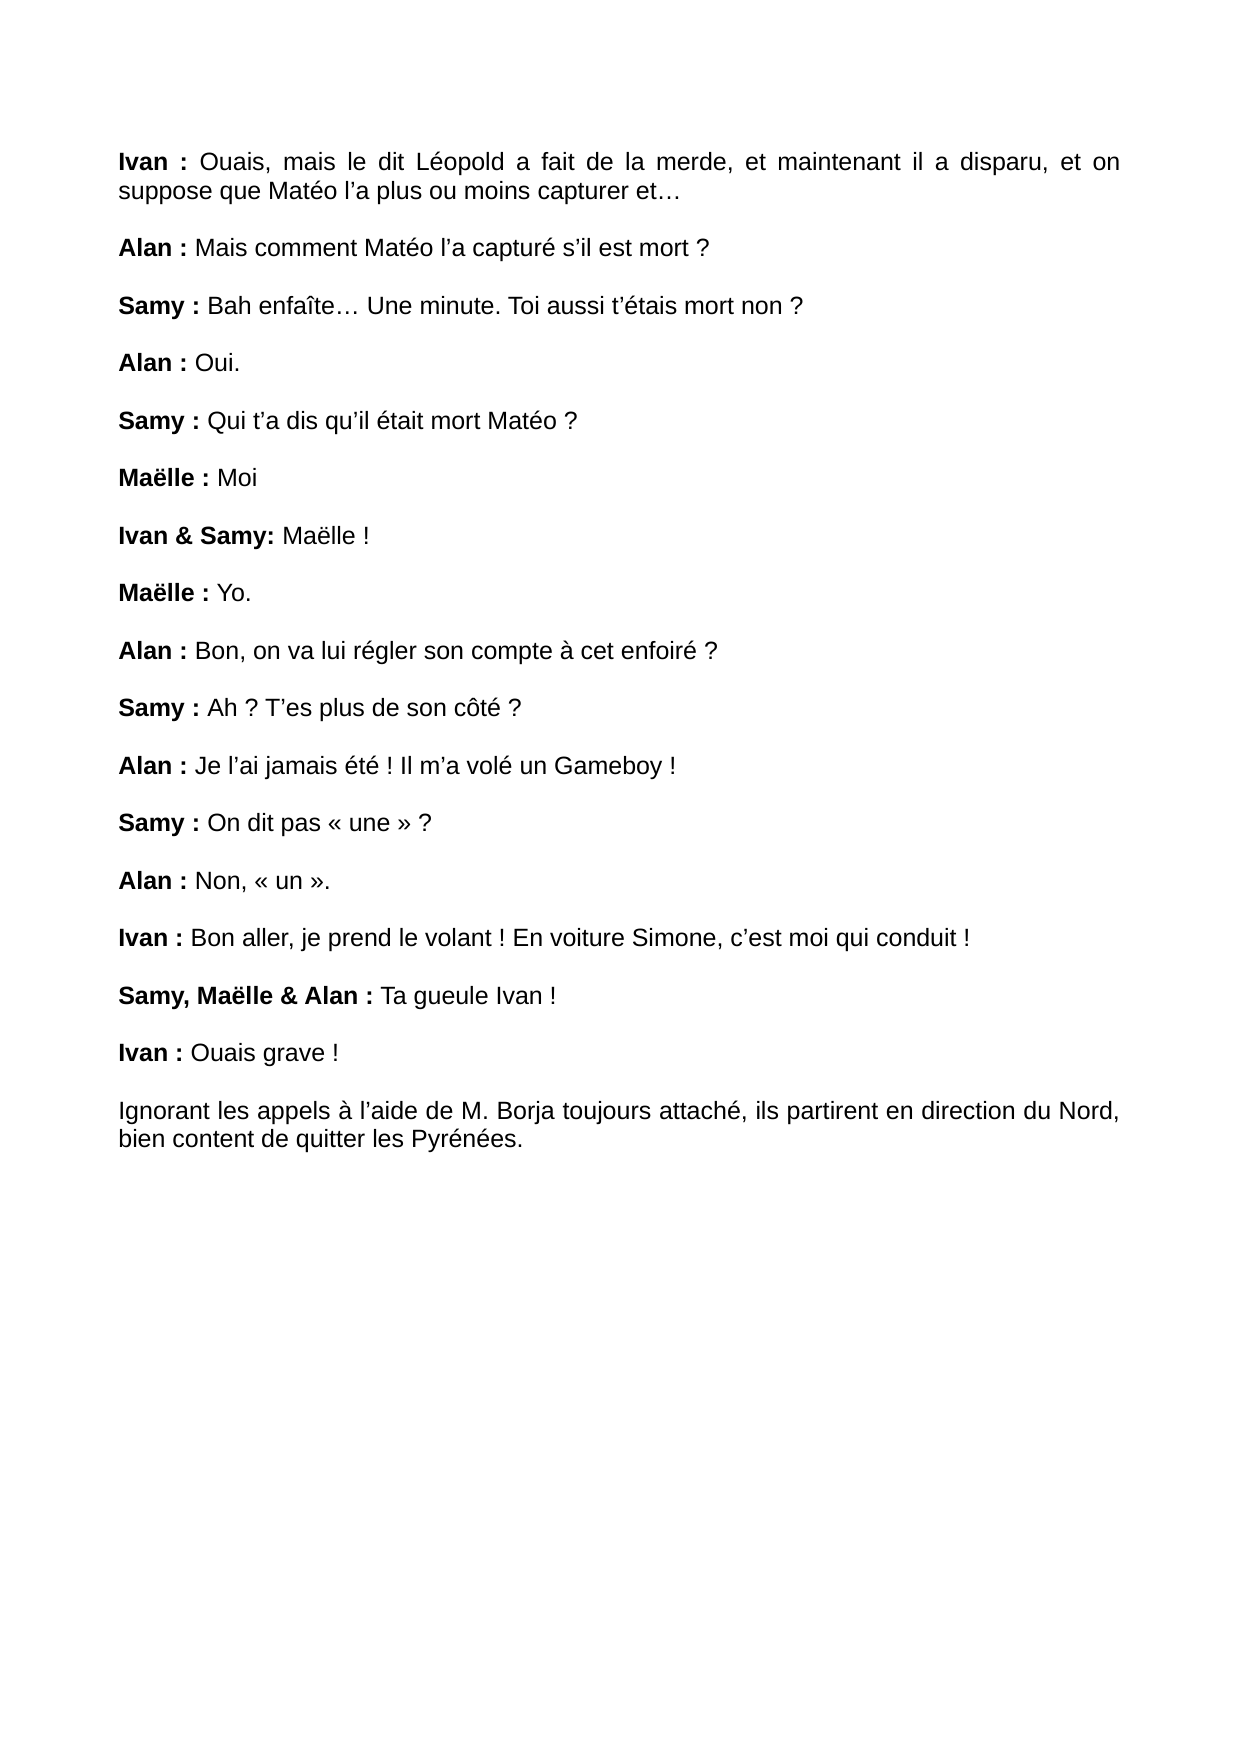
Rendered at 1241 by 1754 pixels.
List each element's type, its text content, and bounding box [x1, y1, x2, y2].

text Alan : Oui. [118, 348, 1122, 377]
text Ivan : Ouais grave ! [118, 1038, 1122, 1067]
text Ivan & Samy: Maëlle ! [118, 521, 1122, 549]
text Samy, Maëlle & Alan : Ta gueule Ivan ! [118, 981, 1122, 1009]
text Samy : Qui t’a dis qu’il était mort Matéo ? [118, 406, 1122, 434]
text Maëlle : Moi [118, 463, 1122, 492]
text Samy : Bah enfaîte… Une minute. Toi aussi t’étais mort non ? [118, 291, 1122, 319]
text Alan : Bon, on va lui régler son compte à cet enfoiré ? [118, 636, 1122, 664]
text Samy : On dit pas « une » ? [118, 808, 1122, 837]
text Alan : Mais comment Matéo l’a capturé s’il est mort ? [118, 233, 1122, 262]
text Ivan : Ouais, mais le dit Léopold a fait de la merde, et maintenant il a disparu, et on suppose que Matéo l’a plus ou moins capturer et… [118, 147, 1122, 204]
text Alan : Non, « un ». [118, 866, 1122, 894]
text Ivan : Bon aller, je prend le volant ! En voiture Simone, c’est moi qui conduit ! [118, 923, 1122, 952]
text Alan : Je l’ai jamais été ! Il m’a volé un Gameboy ! [118, 751, 1122, 779]
text Maëlle : Yo. [118, 578, 1122, 607]
text Samy : Ah ? T’es plus de son côté ? [118, 693, 1122, 722]
text Ignorant les appels à l’aide de M. Borja toujours attaché, ils partirent en direction du Nord, bien content de quitter les Pyrénées. [118, 1096, 1122, 1153]
